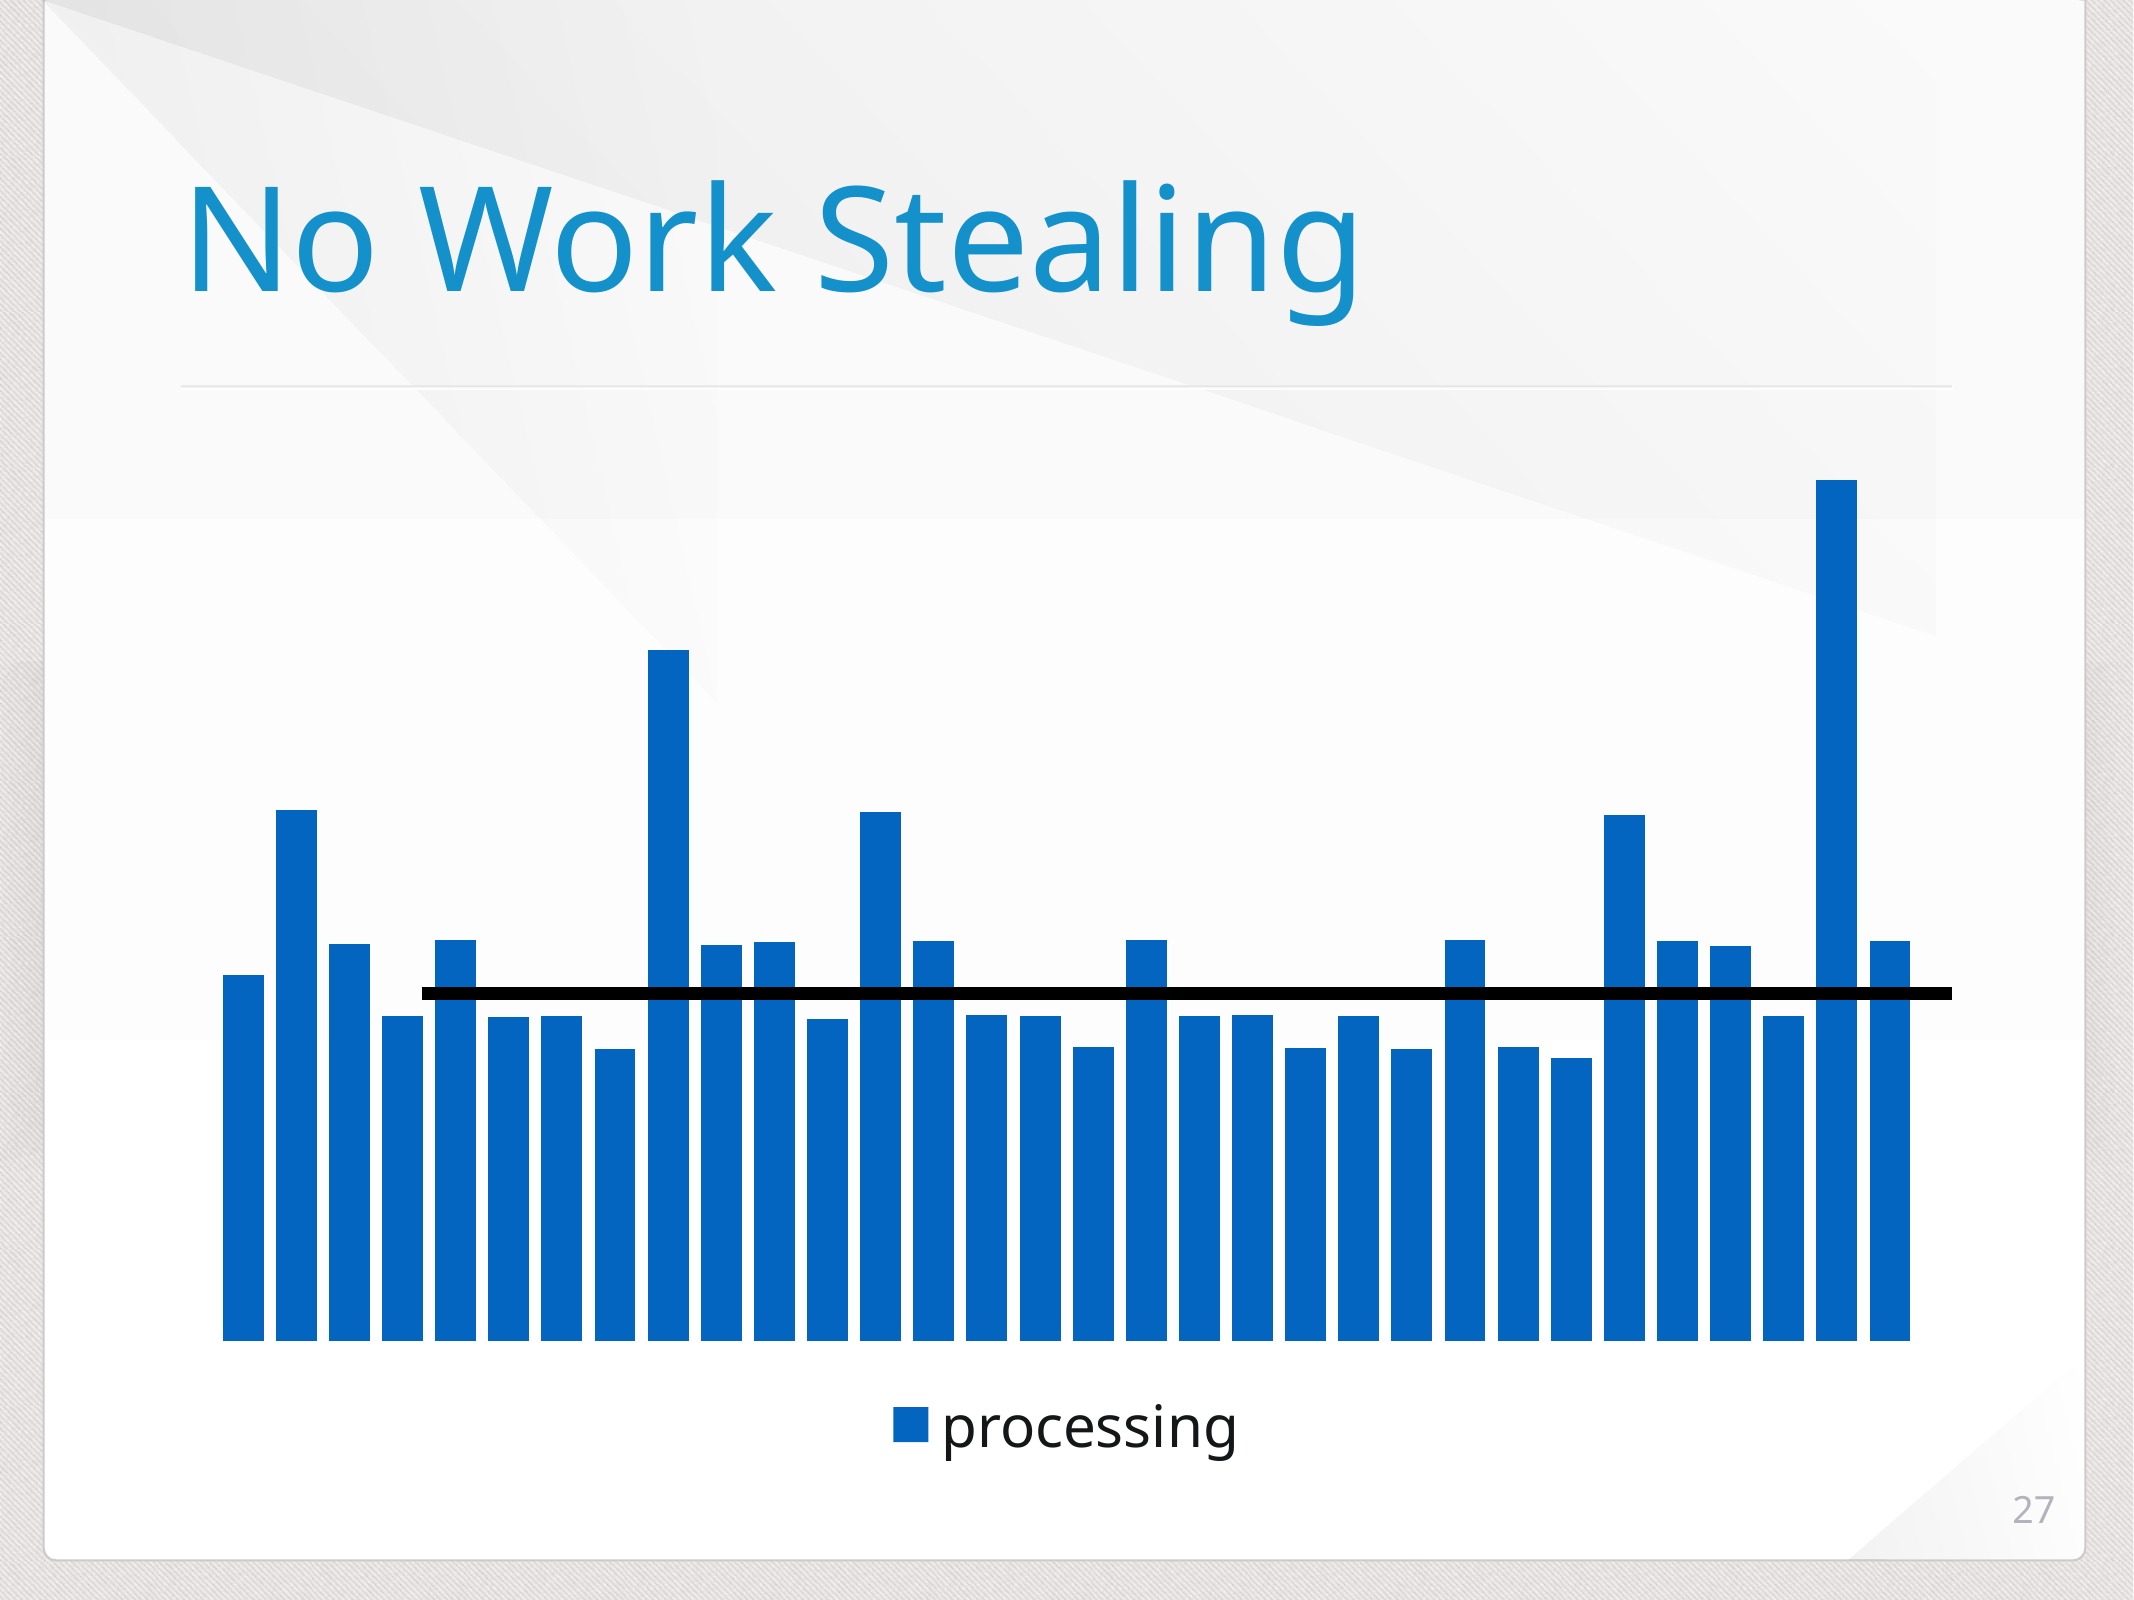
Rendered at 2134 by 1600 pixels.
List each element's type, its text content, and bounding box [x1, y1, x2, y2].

picture [0, 0, 2134, 1600]
slide_number [1909, 1476, 2071, 1548]
title No Work Stealing [181, 145, 1953, 355]
chart [181, 413, 1953, 1477]
